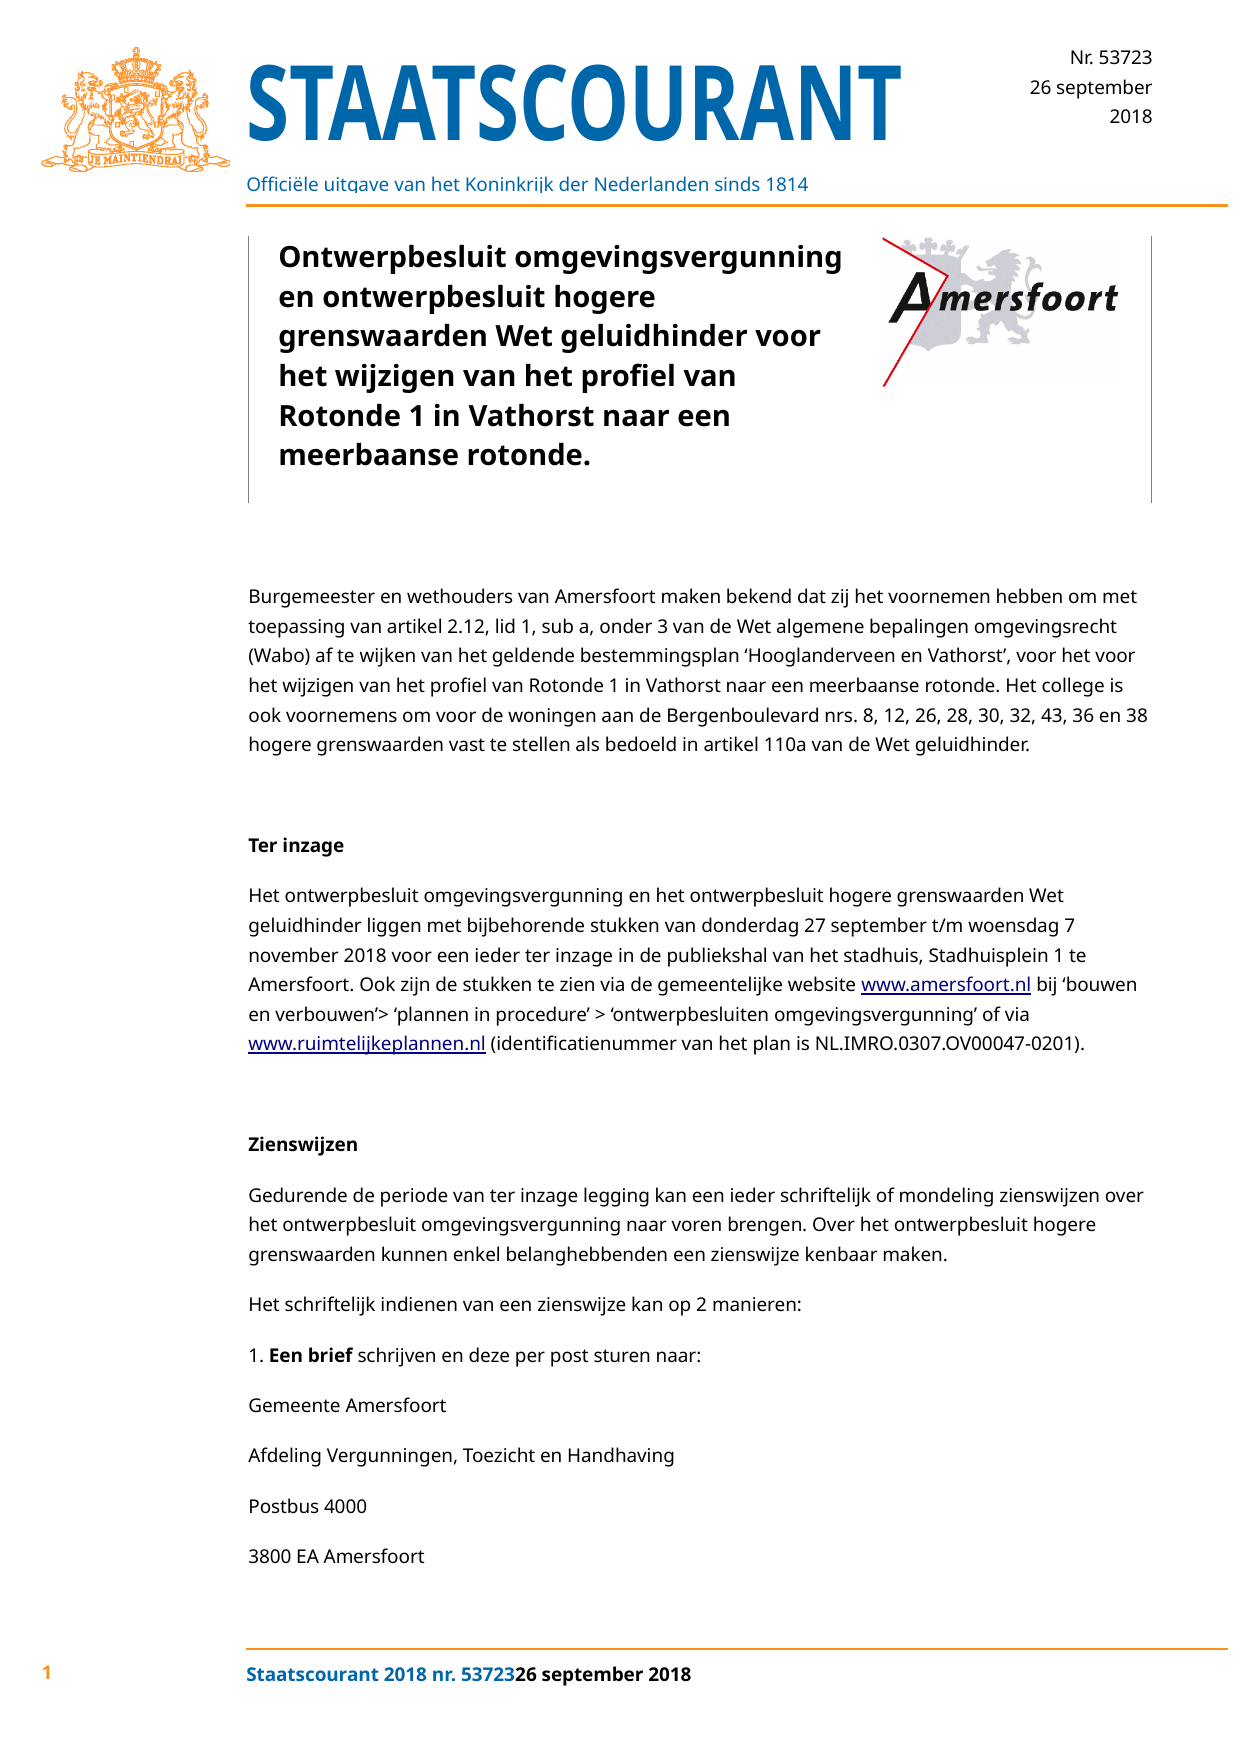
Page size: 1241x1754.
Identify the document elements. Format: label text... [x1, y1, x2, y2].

text Het ontwerpbesluit omgevingsvergunning en het ontwerpbesluit hogere grenswaarden Wet geluidhinder liggen met bijbehorende stukken van donderdag 27 september t/m woensdag 7 november 2018 voor een ieder ter inzage in de publiekshal van het stadhuis, Stadhuisplein 1 te Amersfoort. Ook zijn de stukken te zien via de gemeentelijke website www.amersfoort.nl bij ‘bouwen en verbouwen’> ‘plannen in procedure’ > ‘ontwerpbesluiten omgevingsvergunning’ of via www.ruimtelijkeplannen.nl (identificatienummer van het plan is NL.IMRO.0307.OV00047-0201). [248, 883, 1152, 1056]
table_header [850, 236, 1151, 503]
text Afdeling Vergunningen, Toezicht en Handhaving [248, 1443, 1152, 1468]
text Postbus 4000 [248, 1493, 1152, 1519]
table_header Ontwerpbesluit omgevingsvergunning en ontwerpbesluit hogere grenswaarden Wet geluidhinder voor het wijzigen van het profiel van Rotonde 1 in Vathorst naar een meerbaanse rotonde. [249, 236, 850, 503]
picture [882, 236, 1119, 387]
text Burgemeester en wethouders van Amersfoort maken bekend dat zij het voornemen hebben om met toepassing van artikel 2.12, lid 1, sub a, onder 3 van de Wet algemene bepalingen omgevingsrecht (Wabo) af te wijken van het geldende bestemmingsplan ‘Hooglanderveen en Vathorst’, voor het voor het wijzigen van het profiel van Rotonde 1 in Vathorst naar een meerbaanse rotonde. Het college is ook voornemens om voor de woningen aan de Bergenboulevard nrs. 8, 12, 26, 28, 30, 32, 43, 36 en 38 hogere grenswaarden vast te stellen als bedoeld in artikel 110a van de Wet geluidhinder. [248, 583, 1152, 757]
text Ter inzage [248, 832, 1152, 858]
text 3800 EA Amersfoort [248, 1543, 1152, 1569]
text Gemeente Amersfoort [248, 1392, 1152, 1418]
text Het schriftelijk indienen van een zienswijze kan op 2 manieren: [248, 1291, 1152, 1317]
picture [41, 47, 231, 172]
text 1. Een brief schrijven en deze per post sturen naar: [248, 1342, 1152, 1367]
text Gedurende de periode van ter inzage legging kan een ieder schriftelijk of mondeling zienswijzen over het ontwerpbesluit omgevingsvergunning naar voren brengen. Over het ontwerpbesluit hogere grenswaarden kunnen enkel belanghebbenden een zienswijze kenbaar maken. [248, 1182, 1152, 1267]
text Zienswijzen [248, 1131, 1152, 1157]
